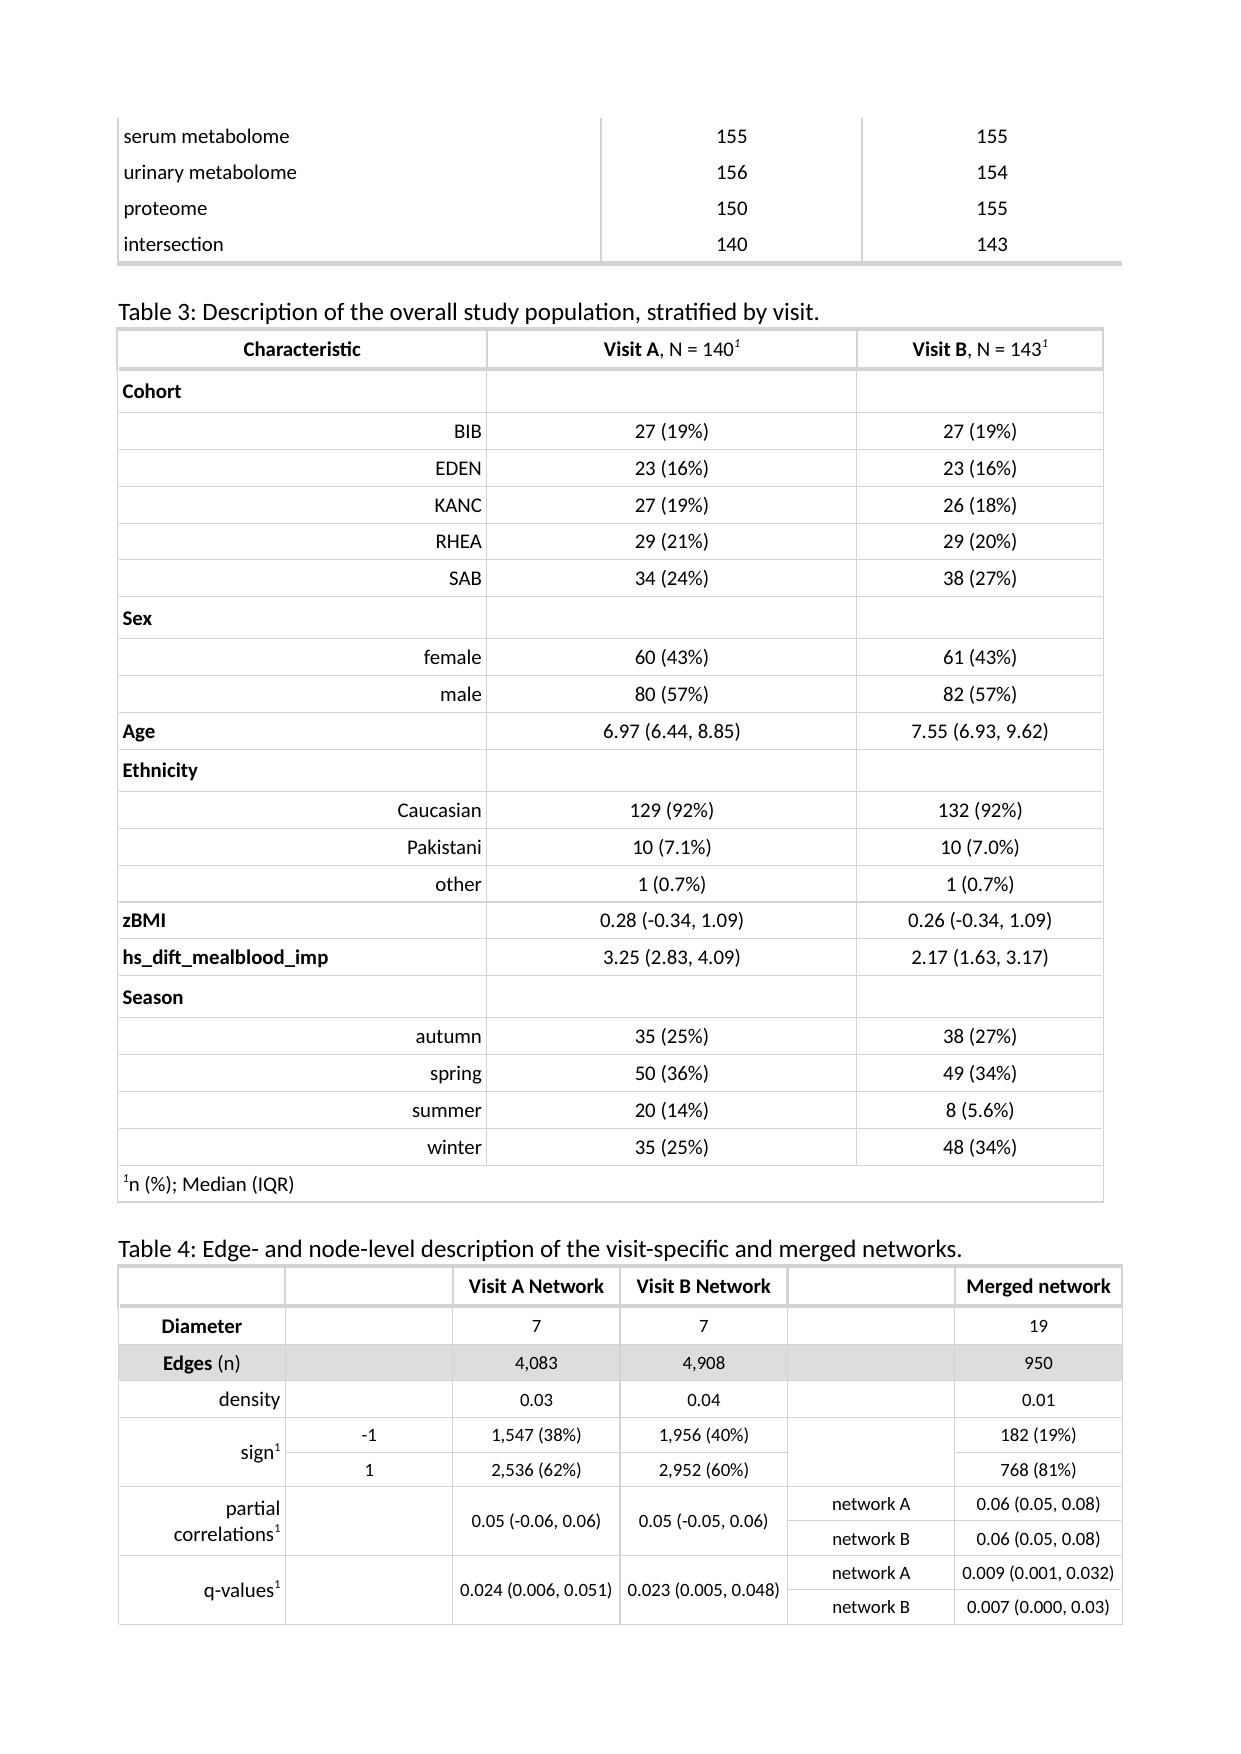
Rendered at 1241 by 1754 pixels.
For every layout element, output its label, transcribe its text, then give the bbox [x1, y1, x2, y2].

table_cell [286, 1345, 452, 1380]
table_cell sign1 [119, 1418, 285, 1486]
table_header [789, 1268, 954, 1303]
table_cell zBMI [118, 902, 486, 938]
table_cell 2,536 (62%) [453, 1453, 619, 1486]
table_cell [857, 975, 1103, 1017]
table_cell 1n (%); Median (IQR) [118, 1165, 1103, 1201]
table_cell 26 (18%) [857, 486, 1103, 522]
table_cell 156 [602, 154, 861, 190]
table_cell 1 [286, 1453, 452, 1486]
table_cell winter [118, 1129, 486, 1164]
table_cell 950 [955, 1344, 1122, 1380]
table_cell 0.04 [621, 1381, 787, 1417]
table_cell [788, 1345, 954, 1380]
table_cell network B [788, 1590, 954, 1623]
table_header Visit A, N = 1401 [488, 331, 856, 367]
table_cell [487, 976, 856, 1017]
table_cell 155 [863, 190, 1122, 226]
table_cell 8 (5.6%) [857, 1091, 1103, 1128]
table_cell 4,083 [453, 1345, 619, 1380]
table_cell 6.97 (6.44, 8.85) [487, 713, 856, 749]
table_cell 0.023 (0.005, 0.048) [621, 1556, 787, 1623]
table_cell intersection [119, 226, 600, 261]
table_cell 29 (20%) [857, 523, 1103, 559]
table_cell -1 [286, 1418, 452, 1452]
table_cell 50 (36%) [487, 1055, 856, 1091]
table_cell 27 (19%) [487, 413, 856, 449]
table_cell Ethnicity [118, 750, 486, 791]
table_cell 0.024 (0.006, 0.051) [453, 1556, 619, 1623]
table_cell network A [788, 1487, 954, 1520]
table_cell 80 (57%) [487, 676, 856, 712]
table_cell Diameter [119, 1305, 285, 1343]
table_cell q-values1 [119, 1556, 285, 1623]
table_cell 155 [863, 118, 1122, 154]
table_cell 0.01 [955, 1380, 1122, 1417]
table_cell 29 (21%) [487, 524, 856, 559]
table_cell KANC [118, 487, 486, 522]
table_cell other [118, 866, 486, 901]
table_cell 1 (0.7%) [487, 866, 856, 901]
table_cell 1,956 (40%) [621, 1418, 787, 1452]
table_header Visit B Network [621, 1268, 786, 1303]
table_cell density [119, 1381, 285, 1417]
table_cell [788, 1308, 954, 1343]
table_cell [286, 1487, 452, 1555]
table_cell network A [788, 1556, 954, 1589]
table_cell [857, 371, 1103, 412]
table_cell 19 [955, 1308, 1122, 1343]
table_cell [857, 596, 1103, 638]
table_header Visit A Network [454, 1268, 619, 1303]
table_cell spring [118, 1055, 486, 1091]
table_cell 49 (34%) [857, 1054, 1103, 1091]
table_cell 27 (19%) [857, 412, 1103, 449]
table_cell 38 (27%) [857, 1017, 1103, 1054]
table_cell 35 (25%) [487, 1018, 856, 1054]
table_cell 7 [621, 1308, 787, 1343]
table_cell 1 (0.7%) [857, 865, 1103, 901]
table_header Visit B, N = 1431 [858, 331, 1102, 367]
table_cell [286, 1556, 452, 1623]
table_cell Edges (n) [119, 1345, 285, 1380]
table_cell [788, 1381, 954, 1417]
table_cell 3.25 (2.83, 4.09) [487, 939, 856, 975]
table_cell Pakistani [118, 829, 486, 864]
table_header [119, 1268, 284, 1303]
table_cell 0.007 (0.000, 0.03) [955, 1589, 1122, 1623]
table_cell 0.05 (-0.06, 0.06) [453, 1487, 619, 1555]
table_cell 0.009 (0.001, 0.032) [955, 1555, 1122, 1589]
table_cell summer [118, 1092, 486, 1128]
table_cell 129 (92%) [487, 792, 856, 828]
table_cell 0.28 (-0.34, 1.09) [487, 903, 856, 938]
table_cell [487, 750, 856, 791]
table_cell 150 [602, 190, 861, 226]
table_cell 10 (7.0%) [857, 828, 1103, 864]
table_cell 35 (25%) [487, 1129, 856, 1164]
table_cell 48 (34%) [857, 1128, 1103, 1164]
table_cell 132 (92%) [857, 791, 1103, 828]
table_cell 10 (7.1%) [487, 829, 856, 864]
table_cell 4,908 [621, 1345, 787, 1380]
table_cell 27 (19%) [487, 487, 856, 522]
table_cell RHEA [118, 524, 486, 559]
table_cell [286, 1308, 452, 1343]
table_cell 143 [863, 226, 1122, 261]
table_cell [286, 1381, 452, 1417]
table_cell SAB [118, 560, 486, 596]
table_cell 23 (16%) [857, 449, 1103, 486]
table_cell 154 [863, 154, 1122, 190]
table_cell urinary metabolome [119, 154, 600, 190]
table_cell 1,547 (38%) [453, 1418, 619, 1452]
table_cell 0.06 (0.05, 0.08) [955, 1520, 1122, 1555]
table_cell serum metabolome [119, 118, 600, 154]
table_cell 60 (43%) [487, 639, 856, 675]
table_cell proteome [119, 190, 600, 226]
table_cell [857, 749, 1103, 791]
table_cell hs_dift_mealblood_imp [118, 939, 486, 975]
table_cell 7 [453, 1308, 619, 1343]
table_cell 23 (16%) [487, 450, 856, 486]
table_cell EDEN [118, 450, 486, 486]
table_cell Sex [118, 597, 486, 638]
table_cell 38 (27%) [857, 559, 1103, 596]
table_header [286, 1268, 452, 1303]
table_cell 155 [602, 118, 861, 154]
table_cell 0.03 [453, 1381, 619, 1417]
table_cell network B [788, 1521, 954, 1555]
table_cell [788, 1418, 954, 1486]
table_header Merged network [956, 1268, 1121, 1303]
table_cell partial correlations1 [119, 1487, 285, 1555]
table_cell 182 (19%) [955, 1417, 1122, 1452]
table_cell male [118, 676, 486, 712]
table_cell 140 [602, 226, 861, 261]
table_cell 61 (43%) [857, 638, 1103, 675]
table_cell female [118, 639, 486, 675]
table_cell Age [118, 713, 486, 749]
table_cell 82 (57%) [857, 675, 1103, 712]
table_header Characteristic [118, 331, 486, 367]
table_cell [487, 371, 856, 412]
table_cell 2,952 (60%) [621, 1453, 787, 1486]
table_cell 0.26 (-0.34, 1.09) [857, 901, 1103, 938]
text Table 3: Description of the overall study population, stratified by visit. [118, 296, 1122, 327]
table_cell 0.06 (0.05, 0.08) [955, 1486, 1122, 1520]
table_cell [487, 597, 856, 638]
table_cell autumn [118, 1018, 486, 1054]
table_cell BIB [118, 413, 486, 449]
table_cell 0.05 (-0.05, 0.06) [621, 1487, 787, 1555]
table_cell 768 (81%) [955, 1452, 1122, 1486]
table_cell Season [118, 976, 486, 1017]
table_cell 20 (14%) [487, 1092, 856, 1128]
table_cell 2.17 (1.63, 3.17) [857, 938, 1103, 975]
table_cell Cohort [118, 368, 486, 412]
table_cell 7.55 (6.93, 9.62) [857, 712, 1103, 749]
text Table 4: Edge- and node-level description of the visit-specific and merged networks. [118, 1233, 1122, 1263]
table_cell Caucasian [118, 792, 486, 828]
table_cell 34 (24%) [487, 560, 856, 596]
